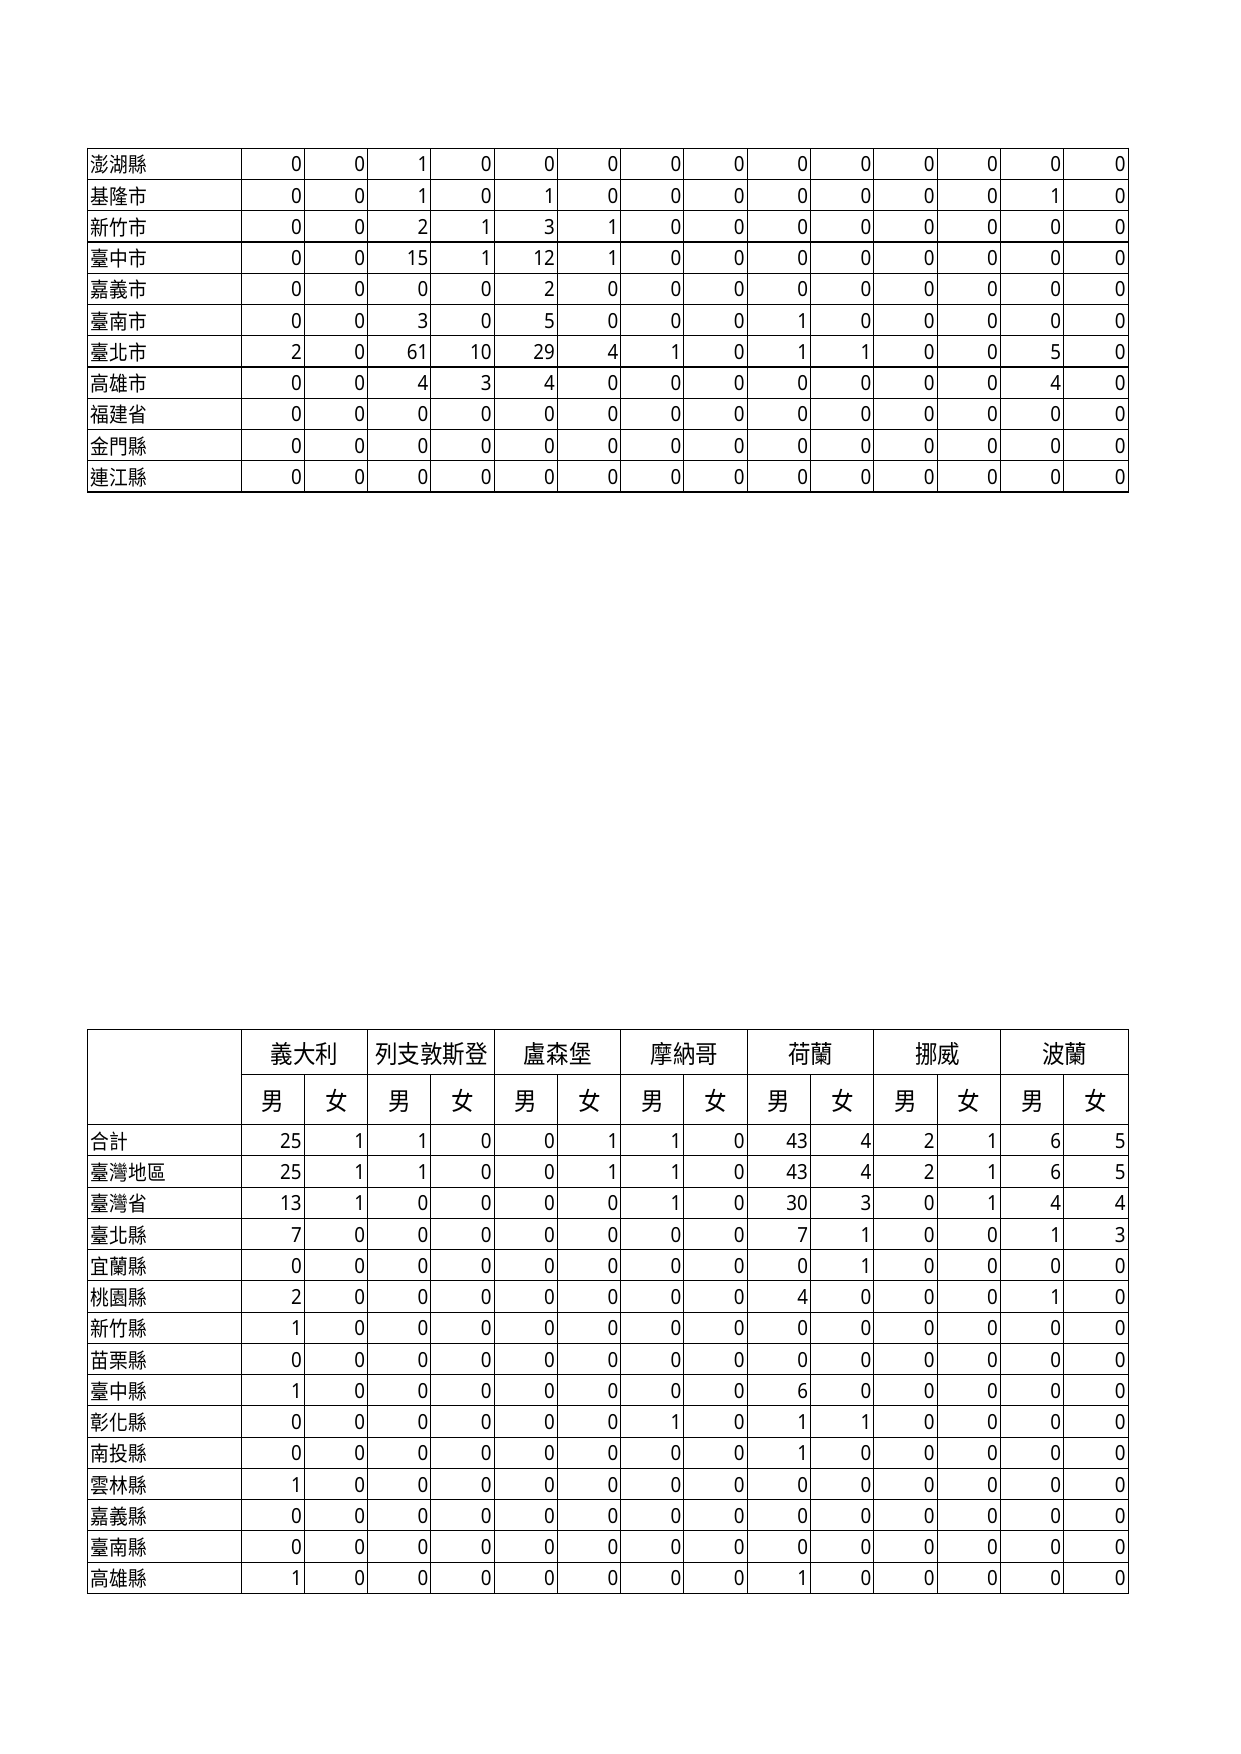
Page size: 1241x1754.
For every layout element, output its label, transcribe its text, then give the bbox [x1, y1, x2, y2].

table_cell 0 [558, 1188, 620, 1218]
table_cell 0 [1064, 368, 1128, 398]
table_cell 0 [1064, 305, 1128, 335]
table_cell 12 [495, 243, 557, 273]
table_cell 0 [874, 1188, 937, 1218]
table_cell 0 [684, 1438, 747, 1468]
table_cell 0 [684, 180, 747, 210]
table_cell 1 [621, 1156, 683, 1187]
table_cell 0 [1001, 1344, 1063, 1374]
table_cell 0 [811, 399, 873, 429]
table_cell 10 [431, 336, 494, 366]
table_cell 0 [874, 336, 937, 366]
table_cell 0 [1064, 1469, 1128, 1499]
table_cell 0 [431, 1313, 494, 1343]
table_cell 0 [748, 368, 810, 398]
table_cell 0 [621, 1438, 683, 1468]
table_cell 0 [1064, 180, 1128, 210]
table_cell 0 [938, 180, 1000, 210]
table_cell 0 [811, 211, 873, 241]
table_cell 0 [305, 1438, 367, 1468]
table_header 列支敦斯登 [368, 1030, 494, 1074]
table_cell 0 [242, 1531, 304, 1562]
table_cell 43 [748, 1156, 810, 1187]
table_cell 2 [242, 336, 304, 366]
table_cell 5 [1064, 1156, 1128, 1187]
table_cell 0 [368, 1563, 430, 1593]
table_cell 0 [748, 461, 810, 491]
table_cell 0 [811, 243, 873, 273]
table_cell 0 [811, 1500, 873, 1530]
table_cell 宜蘭縣 [88, 1250, 241, 1280]
table_header 義大利 [242, 1030, 367, 1074]
table_cell 2 [242, 1281, 304, 1312]
table_cell 0 [811, 180, 873, 210]
table_cell 0 [1001, 243, 1063, 273]
table_cell 0 [874, 1313, 937, 1343]
table_cell 0 [748, 243, 810, 273]
table_cell 臺灣地區 [88, 1156, 241, 1187]
table_cell 1 [305, 1125, 367, 1155]
table_cell 2 [874, 1125, 937, 1155]
table_cell 1 [305, 1156, 367, 1187]
table_cell 0 [938, 305, 1000, 335]
table_header 波蘭 [1001, 1030, 1128, 1074]
table_cell 0 [495, 1219, 557, 1249]
table_cell 1 [748, 305, 810, 335]
table_cell 0 [431, 399, 494, 429]
table_cell 0 [558, 1250, 620, 1280]
table_cell 0 [1001, 274, 1063, 304]
table_cell 0 [431, 180, 494, 210]
table_cell 0 [621, 1250, 683, 1280]
table_cell 1 [558, 1156, 620, 1187]
table_cell 0 [1064, 211, 1128, 241]
table_cell 0 [242, 1406, 304, 1437]
table_cell 0 [811, 1438, 873, 1468]
table_cell 1 [1001, 1219, 1063, 1249]
table_cell 0 [558, 1219, 620, 1249]
table_cell 0 [938, 1406, 1000, 1437]
table_cell 6 [1001, 1125, 1063, 1155]
table_cell 5 [1064, 1125, 1128, 1155]
table_cell 0 [305, 1375, 367, 1405]
table_cell 0 [684, 1563, 747, 1593]
table_cell 0 [495, 1469, 557, 1499]
table_cell 0 [748, 1250, 810, 1280]
table_cell 0 [1001, 1563, 1063, 1593]
table_cell 2 [874, 1156, 937, 1187]
table_cell 0 [558, 1281, 620, 1312]
table_cell 0 [938, 243, 1000, 273]
table_cell 新竹市 [88, 211, 241, 241]
table_cell 0 [1064, 1563, 1128, 1593]
table_cell 0 [1001, 1469, 1063, 1499]
table_cell 1 [368, 149, 430, 179]
table_cell 0 [621, 399, 683, 429]
table_cell 0 [874, 368, 937, 398]
table_cell 0 [621, 1531, 683, 1562]
table_cell 61 [368, 336, 430, 366]
table_cell 桃園縣 [88, 1281, 241, 1312]
table_cell 0 [1064, 149, 1128, 179]
table_cell 0 [305, 211, 367, 241]
table_cell 0 [811, 1531, 873, 1562]
table_cell 0 [1064, 1438, 1128, 1468]
table_cell 0 [431, 430, 494, 460]
table_cell 0 [938, 1500, 1000, 1530]
table_cell 0 [368, 1375, 430, 1405]
table_cell 臺南縣 [88, 1531, 241, 1562]
table_cell 0 [621, 1469, 683, 1499]
table_cell 7 [242, 1219, 304, 1249]
table_cell 0 [621, 368, 683, 398]
table_cell 0 [495, 1344, 557, 1374]
table_cell 0 [621, 1375, 683, 1405]
table_cell 0 [748, 430, 810, 460]
table_cell 0 [431, 1219, 494, 1249]
table_cell 0 [431, 1375, 494, 1405]
table_cell 0 [748, 211, 810, 241]
table_cell 0 [621, 1219, 683, 1249]
table_cell 1 [495, 180, 557, 210]
table_cell 女 [431, 1075, 494, 1124]
table_cell 15 [368, 243, 430, 273]
table_cell 0 [1001, 305, 1063, 335]
table_cell 0 [938, 1563, 1000, 1593]
table_cell 1 [621, 336, 683, 366]
table_cell 嘉義縣 [88, 1500, 241, 1530]
table_cell 3 [811, 1188, 873, 1218]
table_cell 1 [558, 243, 620, 273]
table_cell 新竹縣 [88, 1313, 241, 1343]
table_cell 臺北縣 [88, 1219, 241, 1249]
table_cell 0 [368, 1344, 430, 1374]
table_header 荷蘭 [748, 1030, 873, 1074]
table_cell 0 [305, 336, 367, 366]
table_cell 0 [684, 1188, 747, 1218]
table_header 盧森堡 [495, 1030, 620, 1074]
table_cell 0 [1064, 461, 1128, 491]
table_cell 0 [431, 1125, 494, 1155]
table_cell 0 [305, 430, 367, 460]
table_cell 0 [558, 368, 620, 398]
table_cell 0 [558, 461, 620, 491]
table_cell 女 [938, 1075, 1000, 1124]
table_cell 0 [1001, 461, 1063, 491]
table_cell 0 [305, 399, 367, 429]
table_cell 0 [558, 1563, 620, 1593]
table_cell 0 [431, 274, 494, 304]
table_cell 0 [1001, 211, 1063, 241]
table_cell 0 [1064, 336, 1128, 366]
table_cell 25 [242, 1125, 304, 1155]
table_cell 0 [242, 461, 304, 491]
table_cell 0 [748, 1531, 810, 1562]
table_cell 0 [874, 1219, 937, 1249]
table_cell 0 [684, 243, 747, 273]
table_cell 女 [1064, 1075, 1128, 1124]
table_cell 0 [1064, 1500, 1128, 1530]
table_cell 男 [748, 1075, 810, 1124]
table_cell 0 [368, 399, 430, 429]
table_cell 0 [874, 461, 937, 491]
table_cell 0 [1001, 1531, 1063, 1562]
table_cell 0 [495, 430, 557, 460]
table_cell 0 [558, 1406, 620, 1437]
table_cell 0 [1064, 1375, 1128, 1405]
table_cell 0 [558, 274, 620, 304]
table_cell 0 [558, 149, 620, 179]
table_cell 0 [495, 1125, 557, 1155]
table_cell 0 [684, 149, 747, 179]
table_cell 南投縣 [88, 1438, 241, 1468]
table_cell 0 [558, 1438, 620, 1468]
table_cell 0 [495, 1156, 557, 1187]
table_cell 0 [305, 180, 367, 210]
table_cell 0 [431, 1281, 494, 1312]
table_cell 女 [305, 1075, 367, 1124]
table_cell 福建省 [88, 399, 241, 429]
table_cell 0 [621, 1281, 683, 1312]
table_cell 0 [684, 1344, 747, 1374]
table_cell 1 [242, 1375, 304, 1405]
table_cell 0 [1001, 1313, 1063, 1343]
table_cell 0 [1064, 399, 1128, 429]
table_cell 0 [305, 1563, 367, 1593]
table_cell 4 [811, 1125, 873, 1155]
table_cell 0 [684, 1500, 747, 1530]
table_cell 4 [811, 1156, 873, 1187]
table_cell 0 [938, 211, 1000, 241]
table_cell 0 [305, 305, 367, 335]
table_cell 0 [558, 1469, 620, 1499]
table_cell 0 [431, 305, 494, 335]
table_cell 0 [1064, 1344, 1128, 1374]
table_cell 0 [368, 1500, 430, 1530]
table_cell 0 [368, 1438, 430, 1468]
table_cell 0 [368, 1531, 430, 1562]
table_cell 0 [621, 274, 683, 304]
table_cell 0 [938, 1313, 1000, 1343]
table_cell 0 [748, 149, 810, 179]
table_cell 0 [1001, 1250, 1063, 1280]
table_cell 0 [684, 1469, 747, 1499]
table_cell 0 [811, 1469, 873, 1499]
table_cell 0 [1064, 1531, 1128, 1562]
table_cell 0 [938, 274, 1000, 304]
table_cell 0 [305, 149, 367, 179]
table_cell 0 [1064, 1281, 1128, 1312]
table_cell 0 [305, 1250, 367, 1280]
table_cell 29 [495, 336, 557, 366]
table_cell 0 [431, 1344, 494, 1374]
table_cell 6 [1001, 1156, 1063, 1187]
table_cell 0 [621, 1500, 683, 1530]
table_cell 0 [811, 461, 873, 491]
table_cell 0 [1001, 1438, 1063, 1468]
table_cell 0 [874, 1531, 937, 1562]
table_cell 0 [495, 1313, 557, 1343]
table_cell 臺灣省 [88, 1188, 241, 1218]
table_cell 0 [1001, 1375, 1063, 1405]
table_cell 0 [495, 461, 557, 491]
table_cell 1 [748, 1563, 810, 1593]
table_cell 男 [242, 1075, 304, 1124]
table_cell 0 [748, 180, 810, 210]
table_cell 0 [1064, 274, 1128, 304]
table_cell 0 [684, 1375, 747, 1405]
table_cell 4 [558, 336, 620, 366]
table_cell 0 [305, 461, 367, 491]
table_cell 0 [242, 430, 304, 460]
table_cell 1 [938, 1188, 1000, 1218]
table_cell 1 [1001, 1281, 1063, 1312]
table_cell 0 [305, 1531, 367, 1562]
table_cell 0 [1064, 1313, 1128, 1343]
table_cell 0 [811, 149, 873, 179]
table_cell 0 [938, 1281, 1000, 1312]
table_cell 0 [811, 1313, 873, 1343]
table_cell 0 [242, 399, 304, 429]
table_cell 4 [495, 368, 557, 398]
table_cell 0 [748, 399, 810, 429]
table_cell 0 [558, 305, 620, 335]
table_cell 0 [495, 1375, 557, 1405]
table_cell 0 [684, 1219, 747, 1249]
table_cell 0 [621, 461, 683, 491]
table_cell 0 [874, 399, 937, 429]
table_cell 0 [495, 1500, 557, 1530]
table_cell 0 [242, 368, 304, 398]
table_cell 0 [495, 399, 557, 429]
table_cell 0 [431, 1438, 494, 1468]
table_cell 0 [874, 430, 937, 460]
table_cell 男 [874, 1075, 937, 1124]
table_cell 0 [621, 243, 683, 273]
table_cell 1 [431, 243, 494, 273]
table_cell 0 [558, 1344, 620, 1374]
table_cell 0 [305, 1344, 367, 1374]
table_cell 0 [495, 149, 557, 179]
table_cell 1 [242, 1563, 304, 1593]
table_cell 1 [748, 1438, 810, 1468]
table_cell 0 [305, 1313, 367, 1343]
table_cell 合計 [88, 1125, 241, 1155]
table_cell 1 [621, 1188, 683, 1218]
table_cell 0 [305, 1500, 367, 1530]
table_cell 0 [938, 1344, 1000, 1374]
table_cell 13 [242, 1188, 304, 1218]
table_cell 4 [748, 1281, 810, 1312]
table_cell 0 [305, 1219, 367, 1249]
table_cell 臺北市 [88, 336, 241, 366]
table_cell 0 [938, 461, 1000, 491]
table_cell 0 [874, 149, 937, 179]
table_cell 3 [368, 305, 430, 335]
table_cell 1 [1001, 180, 1063, 210]
table_cell 0 [811, 305, 873, 335]
table_cell 0 [558, 430, 620, 460]
table_cell 0 [495, 1563, 557, 1593]
table_cell 0 [558, 1531, 620, 1562]
table_cell 0 [368, 1188, 430, 1218]
table_cell 1 [558, 1125, 620, 1155]
table_cell 43 [748, 1125, 810, 1155]
table_cell 0 [1064, 1406, 1128, 1437]
table_cell 彰化縣 [88, 1406, 241, 1437]
table_cell 0 [431, 1406, 494, 1437]
table_cell 0 [938, 1375, 1000, 1405]
table_cell 0 [748, 1344, 810, 1374]
table_cell 0 [242, 211, 304, 241]
table_cell 0 [1001, 1500, 1063, 1530]
table_cell 女 [811, 1075, 873, 1124]
table_cell 0 [684, 1313, 747, 1343]
table_cell 嘉義市 [88, 274, 241, 304]
table_cell 0 [621, 1344, 683, 1374]
table_cell 臺南市 [88, 305, 241, 335]
table_cell 0 [938, 1531, 1000, 1562]
table_cell 0 [874, 305, 937, 335]
table_cell 0 [811, 430, 873, 460]
table_cell 0 [684, 336, 747, 366]
table_cell 0 [242, 149, 304, 179]
table_cell 0 [431, 1531, 494, 1562]
table_cell 0 [811, 1344, 873, 1374]
table_cell 2 [368, 211, 430, 241]
table_cell 0 [368, 1469, 430, 1499]
table_cell 0 [684, 1406, 747, 1437]
table_cell 基隆市 [88, 180, 241, 210]
table_cell 0 [495, 1438, 557, 1468]
table_cell 0 [938, 149, 1000, 179]
table_cell 0 [684, 399, 747, 429]
table_cell 0 [874, 1250, 937, 1280]
table_header [88, 1030, 241, 1124]
table_cell 0 [874, 1500, 937, 1530]
table_cell 0 [874, 1281, 937, 1312]
table_cell 1 [811, 336, 873, 366]
table_cell 0 [1064, 1250, 1128, 1280]
table_cell 1 [938, 1156, 1000, 1187]
table_cell 0 [431, 1250, 494, 1280]
table_cell 0 [1064, 243, 1128, 273]
table_cell 0 [431, 149, 494, 179]
table_cell 0 [684, 461, 747, 491]
table_cell 0 [811, 1281, 873, 1312]
table_cell 3 [1064, 1219, 1128, 1249]
table_cell 0 [938, 336, 1000, 366]
table_cell 1 [811, 1250, 873, 1280]
table_header 挪威 [874, 1030, 1000, 1074]
table_cell 1 [242, 1469, 304, 1499]
table_cell 0 [242, 1344, 304, 1374]
table_cell 0 [621, 1313, 683, 1343]
table_cell 0 [938, 1469, 1000, 1499]
table_cell 連江縣 [88, 461, 241, 491]
table_cell 0 [495, 1281, 557, 1312]
table_cell 1 [748, 1406, 810, 1437]
table_cell 0 [811, 274, 873, 304]
table_cell 0 [621, 430, 683, 460]
table_cell 1 [431, 211, 494, 241]
table_cell 0 [305, 243, 367, 273]
table_cell 0 [431, 1563, 494, 1593]
table_cell 0 [811, 1375, 873, 1405]
table_cell 0 [558, 1313, 620, 1343]
table_cell 澎湖縣 [88, 149, 241, 179]
table_cell 0 [1001, 399, 1063, 429]
table_cell 0 [874, 1406, 937, 1437]
table_cell 高雄縣 [88, 1563, 241, 1593]
table_cell 0 [684, 1250, 747, 1280]
table_cell 雲林縣 [88, 1469, 241, 1499]
table_cell 0 [558, 180, 620, 210]
table_cell 0 [368, 1219, 430, 1249]
table_cell 0 [874, 180, 937, 210]
table_cell 1 [811, 1406, 873, 1437]
table_cell 0 [368, 274, 430, 304]
table_cell 0 [431, 1156, 494, 1187]
table_cell 0 [748, 274, 810, 304]
table_cell 女 [684, 1075, 747, 1124]
table_cell 男 [621, 1075, 683, 1124]
table_cell 0 [874, 243, 937, 273]
table_cell 0 [874, 1563, 937, 1593]
table_cell 0 [495, 1531, 557, 1562]
table_cell 0 [938, 1438, 1000, 1468]
table_cell 1 [305, 1188, 367, 1218]
table_cell 0 [684, 1125, 747, 1155]
table_cell 0 [242, 1438, 304, 1468]
table_cell 0 [242, 180, 304, 210]
table_cell 0 [368, 1313, 430, 1343]
table_cell 0 [558, 1375, 620, 1405]
table_cell 0 [242, 1250, 304, 1280]
table_cell 0 [431, 461, 494, 491]
table_cell 臺中市 [88, 243, 241, 273]
table_cell 0 [684, 211, 747, 241]
table_cell 1 [368, 180, 430, 210]
table_cell 1 [621, 1125, 683, 1155]
table_cell 0 [621, 180, 683, 210]
table_cell 臺中縣 [88, 1375, 241, 1405]
table_cell 金門縣 [88, 430, 241, 460]
table_cell 0 [368, 461, 430, 491]
table_cell 4 [368, 368, 430, 398]
table_cell 2 [495, 274, 557, 304]
table_cell 0 [242, 243, 304, 273]
table_cell 0 [558, 399, 620, 429]
table_cell 0 [368, 430, 430, 460]
table_cell 0 [305, 274, 367, 304]
table_cell 25 [242, 1156, 304, 1187]
table_cell 30 [748, 1188, 810, 1218]
table_cell 0 [811, 1563, 873, 1593]
table_cell 0 [811, 368, 873, 398]
table_cell 0 [242, 274, 304, 304]
table_cell 1 [242, 1313, 304, 1343]
table_cell 男 [1001, 1075, 1063, 1124]
table_cell 0 [874, 1375, 937, 1405]
table_cell 0 [621, 149, 683, 179]
table_cell 0 [431, 1500, 494, 1530]
table_cell 0 [874, 1469, 937, 1499]
table_cell 0 [242, 305, 304, 335]
table_cell 0 [938, 1250, 1000, 1280]
table_cell 高雄市 [88, 368, 241, 398]
table_cell 0 [368, 1281, 430, 1312]
table_cell 0 [874, 1344, 937, 1374]
table_cell 0 [938, 1219, 1000, 1249]
table_cell 0 [431, 1469, 494, 1499]
table_cell 6 [748, 1375, 810, 1405]
table_cell 0 [621, 1563, 683, 1593]
table_cell 0 [368, 1406, 430, 1437]
table_cell 0 [938, 368, 1000, 398]
table_cell 男 [495, 1075, 557, 1124]
table_cell 0 [621, 211, 683, 241]
table_cell 0 [368, 1250, 430, 1280]
table_cell 1 [938, 1125, 1000, 1155]
table_cell 0 [495, 1250, 557, 1280]
table_cell 0 [431, 1188, 494, 1218]
table_cell 0 [1001, 430, 1063, 460]
table_cell 男 [368, 1075, 430, 1124]
table_cell 1 [748, 336, 810, 366]
table_cell 苗栗縣 [88, 1344, 241, 1374]
table_header 摩納哥 [621, 1030, 747, 1074]
table_cell 4 [1001, 368, 1063, 398]
table_cell 3 [495, 211, 557, 241]
table_cell 0 [1064, 430, 1128, 460]
table_cell 0 [305, 1281, 367, 1312]
table_cell 0 [684, 274, 747, 304]
table_cell 女 [558, 1075, 620, 1124]
table_cell 0 [558, 1500, 620, 1530]
table_cell 0 [684, 305, 747, 335]
table_cell 0 [874, 274, 937, 304]
table_cell 0 [684, 1281, 747, 1312]
table_cell 0 [621, 305, 683, 335]
table_cell 0 [1001, 1406, 1063, 1437]
table_cell 7 [748, 1219, 810, 1249]
table_cell 0 [305, 1469, 367, 1499]
table_cell 1 [621, 1406, 683, 1437]
table_cell 0 [684, 1156, 747, 1187]
table_cell 0 [684, 368, 747, 398]
table_cell 0 [495, 1406, 557, 1437]
table_cell 0 [495, 1188, 557, 1218]
table_cell 0 [242, 1500, 304, 1530]
table_cell 0 [938, 430, 1000, 460]
table_cell 0 [684, 1531, 747, 1562]
table_cell 0 [748, 1313, 810, 1343]
table_cell 3 [431, 368, 494, 398]
table_cell 0 [748, 1469, 810, 1499]
table_cell 0 [874, 211, 937, 241]
table_cell 0 [874, 1438, 937, 1468]
table_cell 4 [1001, 1188, 1063, 1218]
table_cell 0 [748, 1500, 810, 1530]
table_cell 0 [684, 430, 747, 460]
table_cell 0 [305, 1406, 367, 1437]
table_cell 1 [368, 1125, 430, 1155]
table_cell 1 [558, 211, 620, 241]
table_cell 1 [368, 1156, 430, 1187]
table_cell 0 [938, 399, 1000, 429]
table_cell 5 [1001, 336, 1063, 366]
table_cell 1 [811, 1219, 873, 1249]
table_cell 0 [1001, 149, 1063, 179]
table_cell 4 [1064, 1188, 1128, 1218]
table_cell 5 [495, 305, 557, 335]
table_cell 0 [305, 368, 367, 398]
